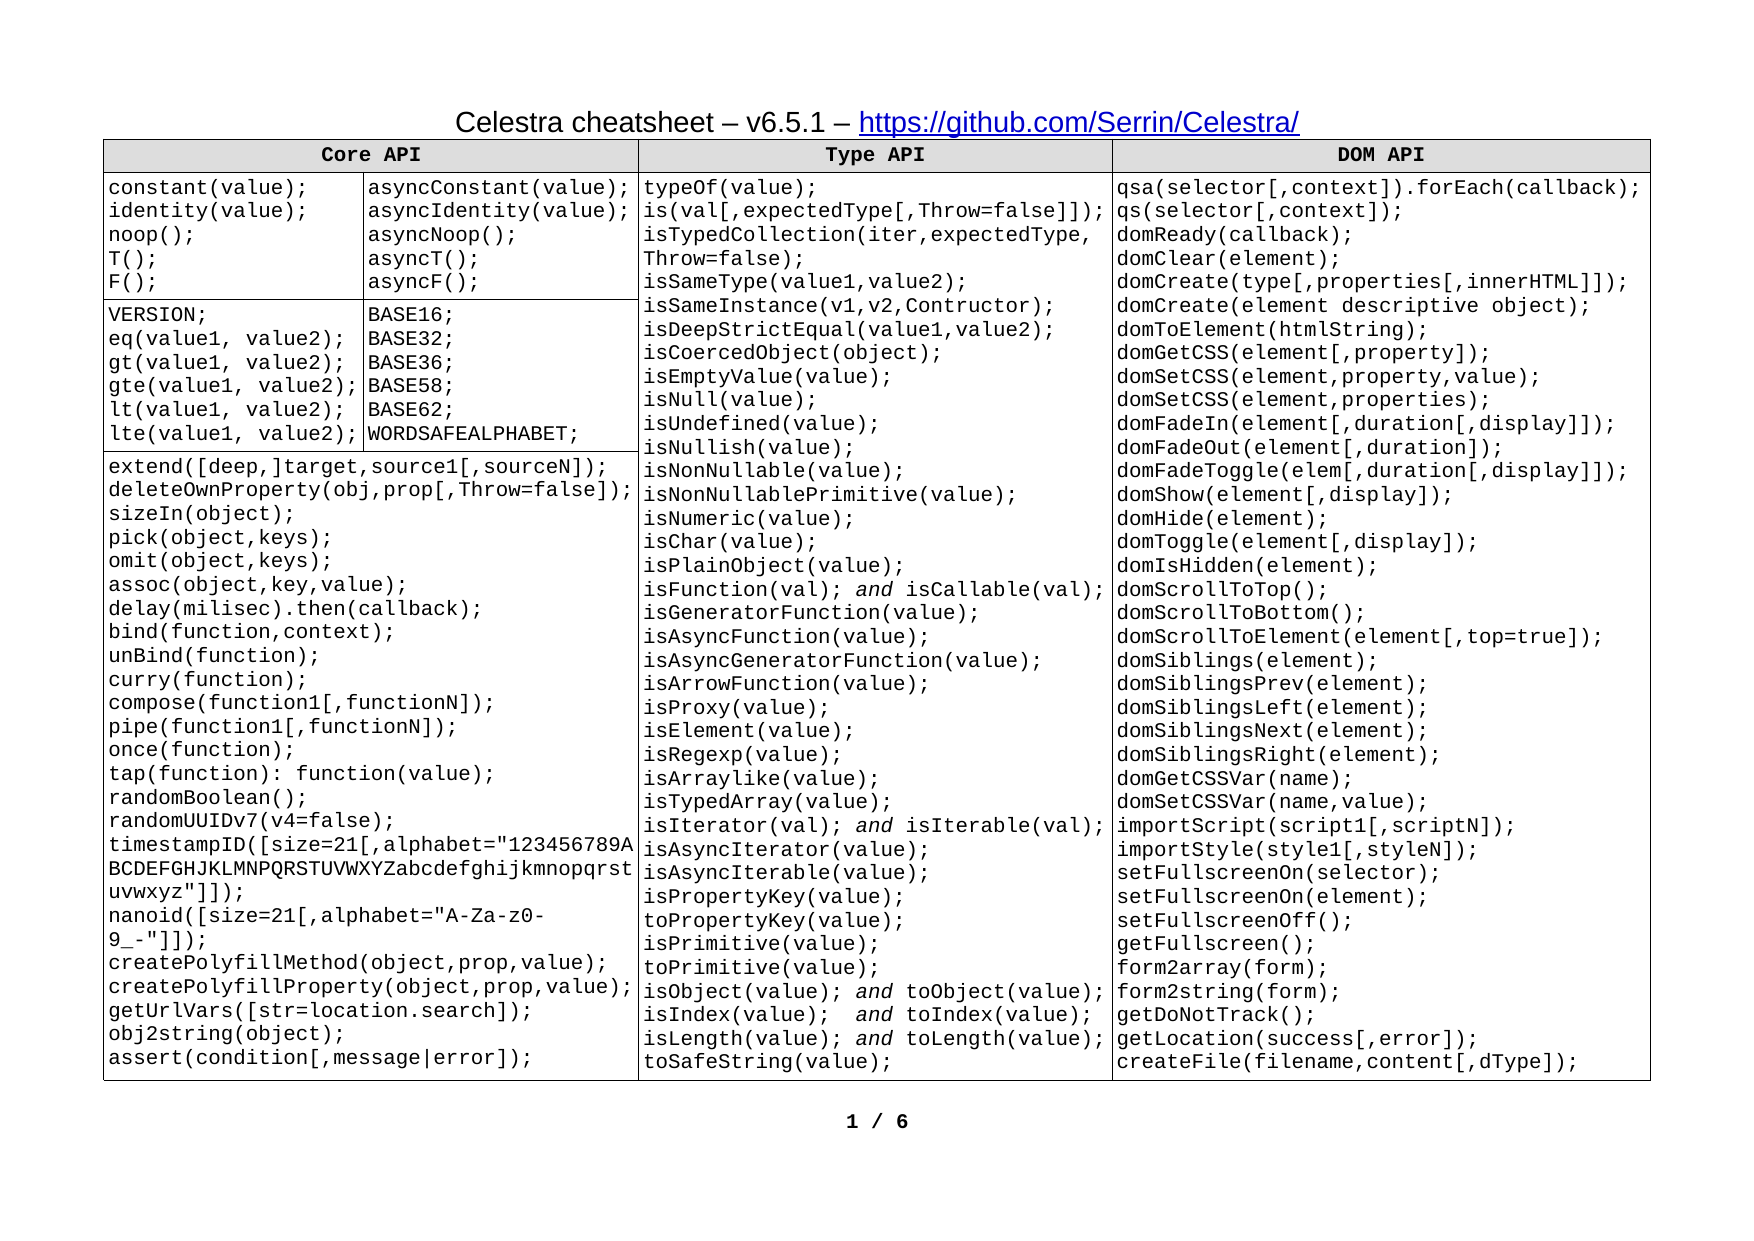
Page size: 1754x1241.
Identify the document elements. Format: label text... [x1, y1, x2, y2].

table_cell extend([deep,]target,source1[,sourceN]); deleteOwnProperty(obj,prop[,Throw=false]); sizeIn(object); pick(object,keys); omit(object,keys); assoc(object,key,value); delay(milisec).then(callback); bind(function,context); unBind(function); curry(function); compose(function1[,functionN]); pipe(function1[,functionN]); once(function); tap(function): function(value); randomBoolean(); randomUUIDv7(v4=false); timestampID([size=21[,alphabet="123456789ABCDEFGHJKLMNPQRSTUVWXYZabcdefghijkmnopqrstuvwxyz"]]); nanoid([size=21[,alphabet="A-Za-z0-9_-"]]); createPolyfillMethod(object,prop,value); createPolyfillProperty(object,prop,value); getUrlVars([str=location.search]); obj2string(object); assert(condition[,message|error]); [104, 452, 638, 1080]
table_cell BASE16; BASE32; BASE36; BASE58; BASE62; WORDSAFEALPHABET; [364, 300, 638, 451]
table_cell VERSION; eq(value1, value2); gt(value1, value2); gte(value1, value2); lt(value1, value2); lte(value1, value2); [104, 300, 363, 451]
table_header Type API [639, 140, 1112, 172]
table_cell asyncConstant(value); asyncIdentity(value); asyncNoop(); asyncT(); asyncF(); [364, 173, 638, 299]
table_header DOM API [1113, 140, 1650, 172]
table_header Core API [104, 140, 638, 172]
text Celestra cheatsheet – v6.5.1 – https://github.com/Serrin/Celestra/ [105, 105, 1649, 138]
table_cell typeOf(value); is(val[,expectedType[,Throw=false]]); isTypedCollection(iter,expectedType, Throw=false); isSameType(value1,value2); isSameInstance(v1,v2,Contructor); isDeepStrictEqual(value1,value2); isCoercedObject(object); isEmptyValue(value); isNull(value); isUndefined(value); isNullish(value); isNonNullable(value); isNonNullablePrimitive(value); isNumeric(value); isChar(value); isPlainObject(value); isFunction(val); and isCallable(val); isGeneratorFunction(value); isAsyncFunction(value); isAsyncGeneratorFunction(value); isArrowFunction(value); isProxy(value); isElement(value); isRegexp(value); isArraylike(value); isTypedArray(value); isIterator(val); and isIterable(val); isAsyncIterator(value); isAsyncIterable(value); isPropertyKey(value); toPropertyKey(value); isPrimitive(value); toPrimitive(value); isObject(value); and toObject(value); isIndex(value); and toIndex(value); isLength(value); and toLength(value); toSafeString(value); [639, 173, 1112, 1080]
table_cell qsa(selector[,context]).forEach(callback); qs(selector[,context]); domReady(callback); domClear(element); domCreate(type[,properties[,innerHTML]]); domCreate(element descriptive object); domToElement(htmlString); domGetCSS(element[,property]); domSetCSS(element,property,value); domSetCSS(element,properties); domFadeIn(element[,duration[,display]]); domFadeOut(element[,duration]); domFadeToggle(elem[,duration[,display]]); domShow(element[,display]); domHide(element); domToggle(element[,display]); domIsHidden(element); domScrollToTop(); domScrollToBottom(); domScrollToElement(element[,top=true]); domSiblings(element); domSiblingsPrev(element); domSiblingsLeft(element); domSiblingsNext(element); domSiblingsRight(element); domGetCSSVar(name); domSetCSSVar(name,value); importScript(script1[,scriptN]); importStyle(style1[,styleN]); setFullscreenOn(selector); setFullscreenOn(element); setFullscreenOff(); getFullscreen(); form2array(form); form2string(form); getDoNotTrack(); getLocation(success[,error]); createFile(filename,content[,dType]); [1113, 173, 1650, 1080]
table_cell constant(value); identity(value); noop(); T(); F(); [104, 173, 363, 299]
